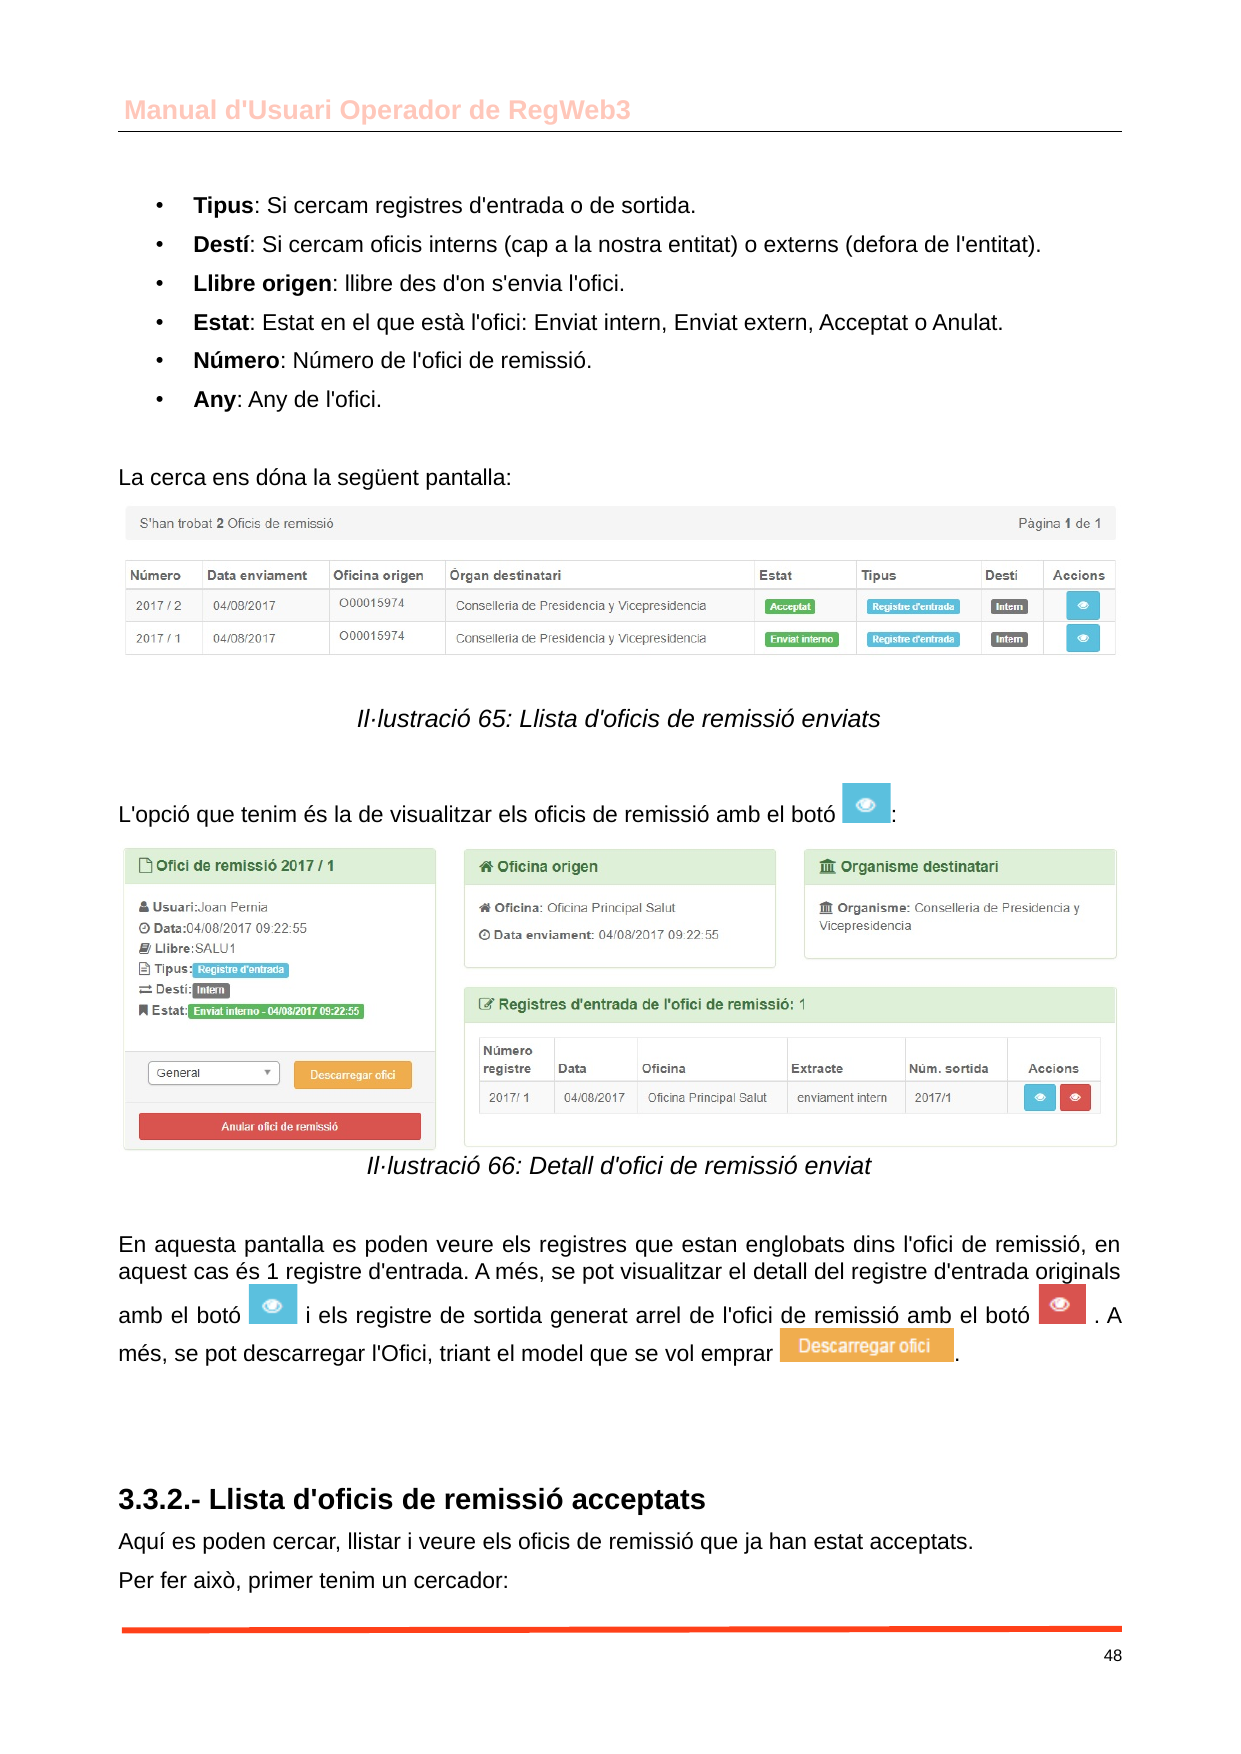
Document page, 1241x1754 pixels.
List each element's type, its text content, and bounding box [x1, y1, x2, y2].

text La cerca ens dóna la següent pantalla: [118, 464, 1122, 490]
text L'opció que tenim és la de visualitzar els oficis de remissió amb el botó : [118, 784, 1122, 828]
text Il·lustració 65: Llista d'oficis de remissió enviats [118, 703, 1122, 732]
subtitle Llista d'oficis de remissió acceptats [118, 1482, 1122, 1515]
list Any: Any de l'ofici. [156, 386, 1122, 413]
picture [118, 502, 1123, 665]
text Il·lustració 66: Detall d'ofici de remissió enviat [118, 1152, 1122, 1180]
picture [118, 840, 1123, 1152]
list Destí: Si cercam oficis interns (cap a la nostra entitat) o externs (defora de l'entitat). [156, 231, 1122, 257]
list Estat: Estat en el que està l'ofici: Enviat intern, Enviat extern, Acceptat o Anulat. [156, 309, 1122, 335]
list Tipus: Si cercam registres d'entrada o de sortida. [156, 192, 1122, 218]
text En aquesta pantalla es poden veure els registres que estan englobats dins l'ofici de remissió, en aquest cas és 1 registre d'entrada. A més, se pot visualitzar el detall del registre d'entrada originals amb el botó i els registre de sortida generat arrel de l'ofici de remissió amb el botó . A més, se pot descarregar l'Ofici, triant el model que se vol emprar . [118, 1231, 1122, 1367]
text Aquí es poden cercar, llistar i veure els oficis de remissió que ja han estat acceptats. [118, 1528, 1122, 1554]
text Per fer això, primer tenim un cercador: [118, 1567, 1122, 1593]
list Llibre origen: llibre des d'on s'envia l'ofici. [156, 270, 1122, 296]
list Número: Número de l'ofici de remissió. [156, 347, 1122, 374]
